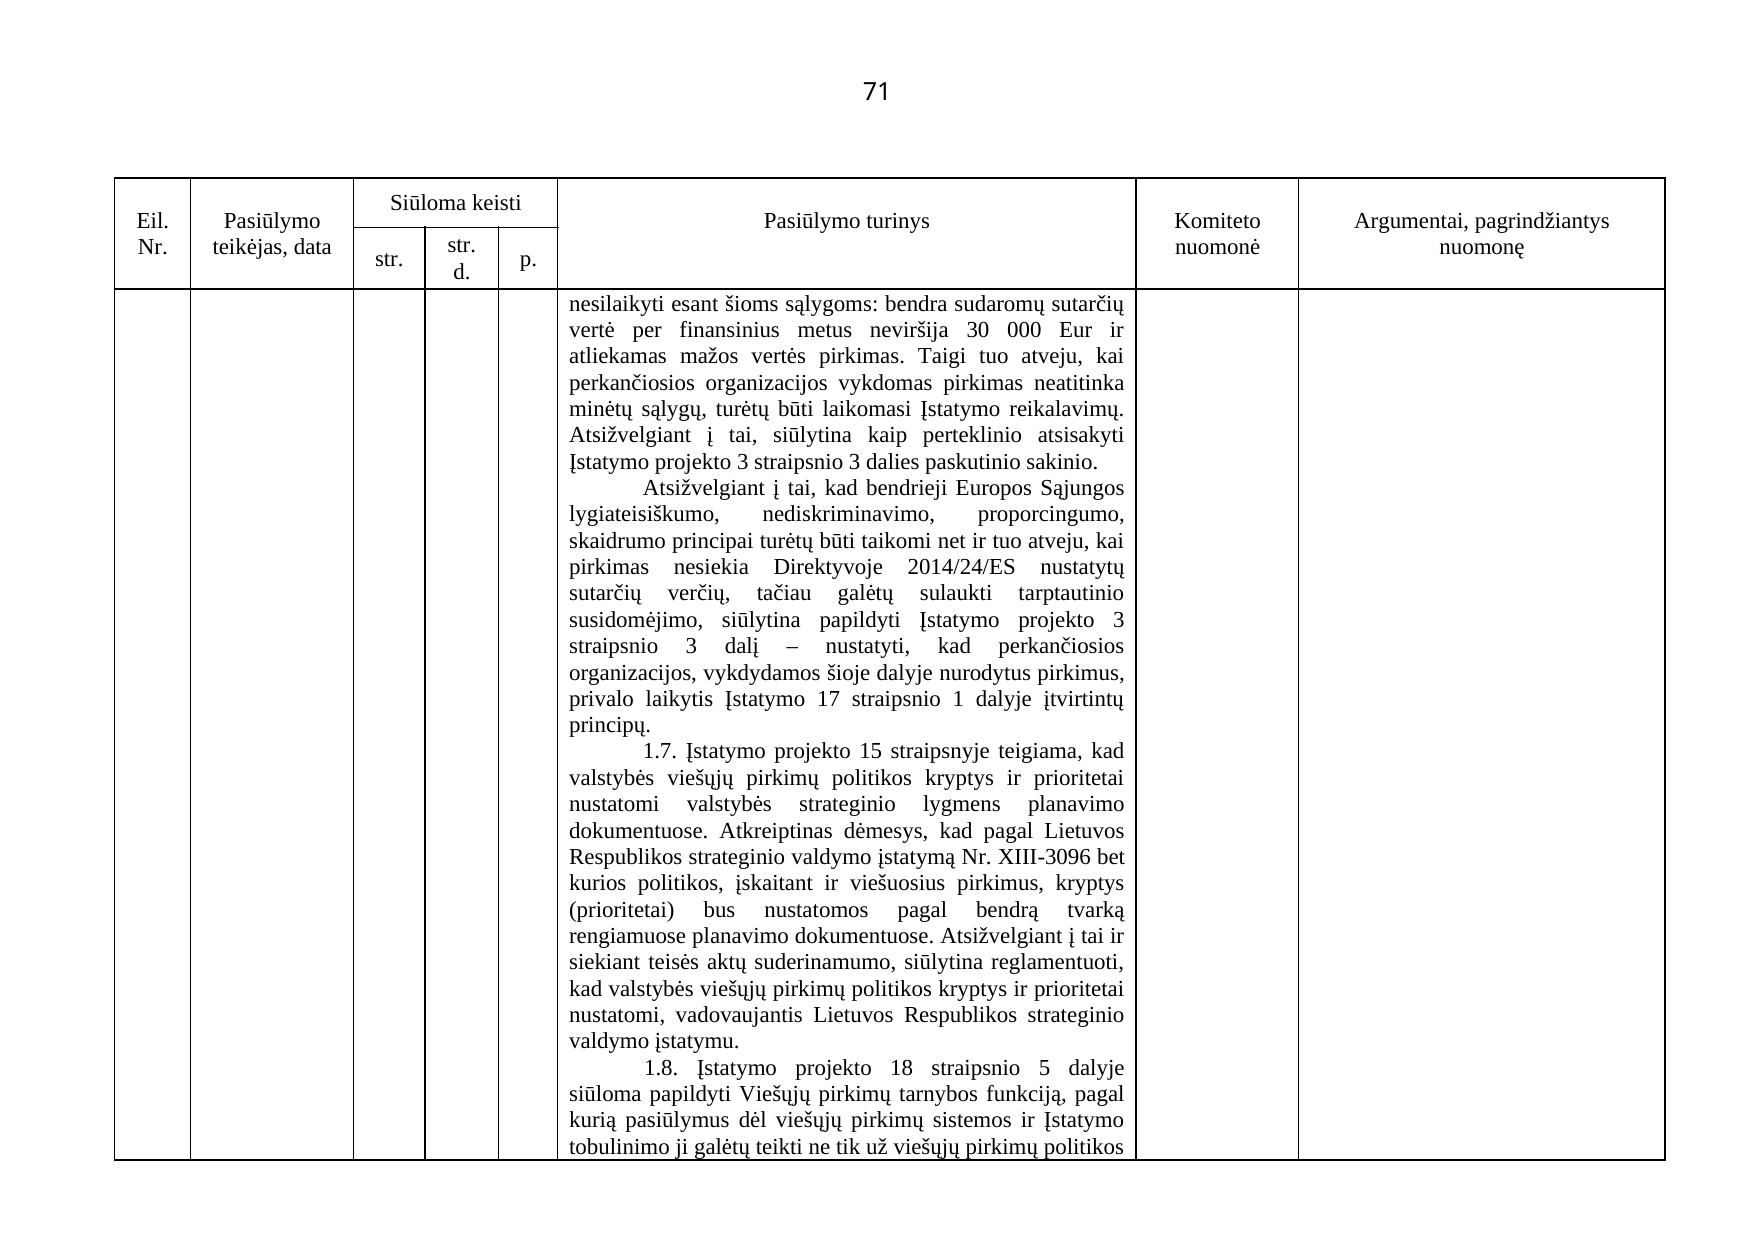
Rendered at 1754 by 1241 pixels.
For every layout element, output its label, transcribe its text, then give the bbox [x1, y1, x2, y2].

table_header Pasiūlymo turinys [558, 179, 1135, 288]
table_cell [1137, 290, 1298, 1159]
table_header Eil. Nr. [115, 179, 190, 288]
table_cell [1299, 290, 1664, 1159]
table_header Pasiūlymo teikėjas, data [191, 179, 353, 288]
table_cell nesilaikyti esant šioms sąlygoms: bendra sudaromų sutarčių vertė per finansinius metus neviršija 30 000 Eur ir atliekamas mažos vertės pirkimas. Taigi tuo atveju, kai perkančiosios organizacijos vykdomas pirkimas neatitinka minėtų sąlygų, turėtų būti laikomasi Įstatymo reikalavimų. Atsižvelgiant į tai, siūlytina kaip perteklinio atsisakyti Įstatymo projekto 3 straipsnio 3 dalies paskutinio sakinio. Atsižvelgiant į tai, kad bendrieji Europos Sąjungos lygiateisiškumo, nediskriminavimo, proporcingumo, skaidrumo principai turėtų būti taikomi net ir tuo atveju, kai pirkimas nesiekia Direktyvoje 2014/24/ES nustatytų sutarčių verčių, tačiau galėtų sulaukti tarptautinio susidomėjimo, siūlytina papildyti Įstatymo projekto 3 straipsnio 3 dalį – nustatyti, kad perkančiosios organizacijos, vykdydamos šioje dalyje nurodytus pirkimus, privalo laikytis Įstatymo 17 straipsnio 1 dalyje įtvirtintų principų. 1.7. Įstatymo projekto 15 straipsnyje teigiama, kad valstybės viešųjų pirkimų politikos kryptys ir prioritetai nustatomi valstybės strateginio lygmens planavimo dokumentuose. Atkreiptinas dėmesys, kad pagal Lietuvos Respublikos strateginio valdymo įstatymą Nr. XIII‑3096 bet kurios politikos, įskaitant ir viešuosius pirkimus, kryptys (prioritetai) bus nustatomos pagal bendrą tvarką rengiamuose planavimo dokumentuose. Atsižvelgiant į tai ir siekiant teisės aktų suderinamumo, siūlytina reglamentuoti, kad valstybės viešųjų pirkimų politikos kryptys ir prioritetai nustatomi, vadovaujantis Lietuvos Respublikos strateginio valdymo įstatymu. 1.8. Įstatymo projekto 18 straipsnio 5 dalyje siūloma papildyti Viešųjų pirkimų tarnybos funkciją, pagal kurią pasiūlymus dėl viešųjų pirkimų sistemos ir Įstatymo tobulinimo ji galėtų teikti ne tik už viešųjų pirkimų politikos [558, 290, 1135, 1159]
table_cell [499, 290, 557, 1159]
table_cell str. [354, 228, 424, 288]
table_cell [191, 290, 353, 1159]
table_cell [426, 290, 498, 1159]
table_cell [354, 290, 424, 1159]
table_cell p. [499, 228, 557, 288]
table_header Argumentai, pagrindžiantys nuomonę [1299, 179, 1664, 288]
table_cell str. d. [426, 228, 498, 288]
table_header Komiteto nuomonė [1137, 179, 1298, 288]
table_cell [115, 290, 190, 1159]
table_header Siūloma keisti [354, 179, 557, 226]
